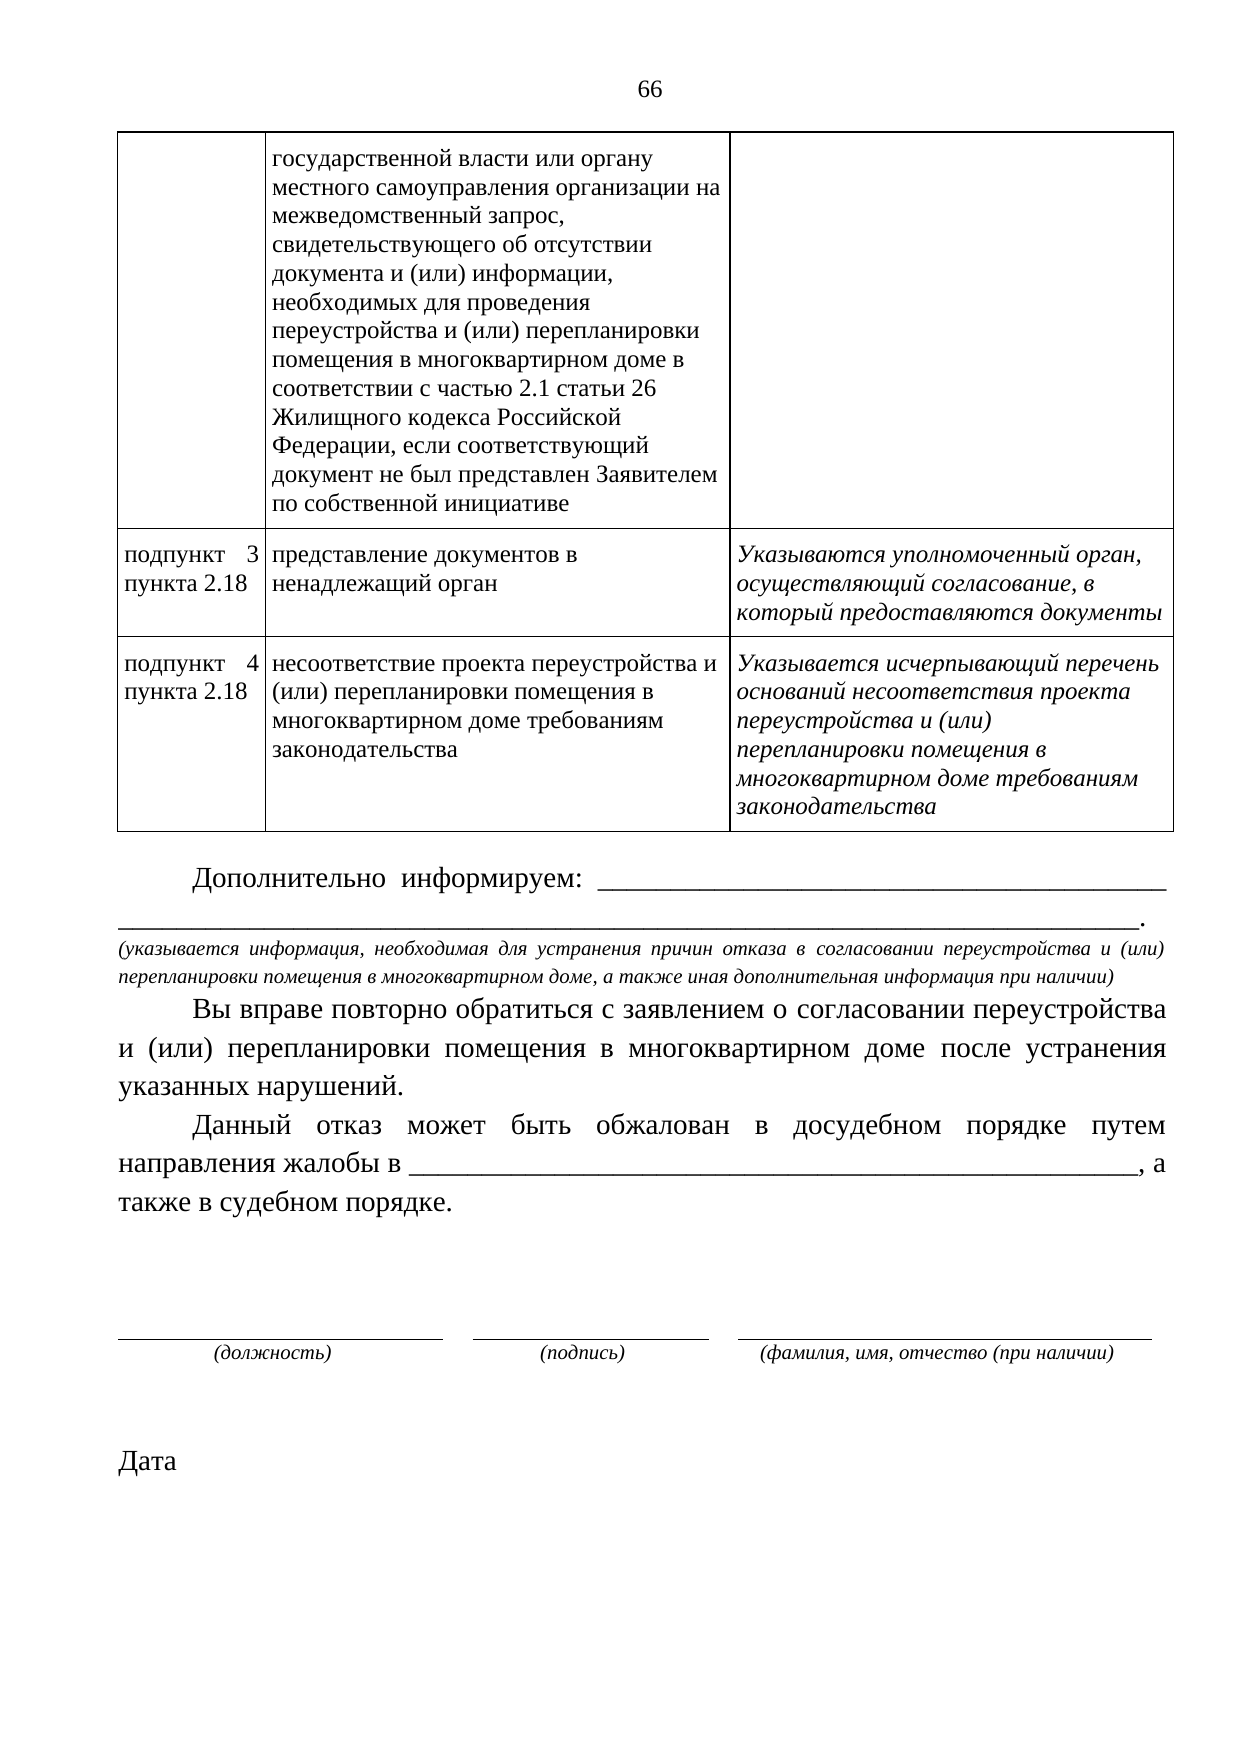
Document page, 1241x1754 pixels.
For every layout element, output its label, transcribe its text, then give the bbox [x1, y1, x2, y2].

table_header [118, 1250, 443, 1339]
text Данный отказ может быть обжалован в досудебном порядке путем направления жалобы в __________________________________________________, а также в судебном порядке. [118, 1107, 1167, 1218]
text Дополнительно информируем: _______________________________________ ______________________________________________________________________. (указывается информация, необходимая для устранения причин отказа в согласовании переустройства и (или) перепланировки помещения в многоквартирном доме, а также иная дополнительная информация при наличии) [118, 861, 1167, 988]
table_cell несоответствие проекта переустройства и (или) перепланировки помещения в многоквартирном доме требованиям законодательства [266, 637, 729, 831]
table_cell Указываются уполномоченный орган, осуществляющий согласование, в который предоставляются документы [731, 529, 1173, 636]
table_cell (фамилия, имя, отчество (при наличии) [738, 1340, 1152, 1364]
table_cell представление документов в ненадлежащий орган [266, 529, 729, 636]
table_cell (подпись) [473, 1340, 709, 1364]
table_header [443, 1250, 472, 1339]
table_cell государственной власти или органу местного самоуправления организации на межведомственный запрос, свидетельствующего об отсутствии документа и (или) информации, необходимых для проведения переустройства и (или) перепланировки помещения в многоквартирном доме в соответствии с частью 2.1 статьи 26 Жилищного кодекса Российской Федерации, если соответствующий документ не был представлен Заявителем по собственной инициативе [266, 133, 729, 527]
table_header [709, 1250, 738, 1339]
table_cell [443, 1339, 472, 1364]
text Дата [118, 1443, 1167, 1477]
table_header [473, 1250, 709, 1339]
table_cell подпункт 4 пункта 2.18 [118, 637, 265, 831]
table_cell [709, 1339, 738, 1364]
text Вы вправе повторно обратиться с заявлением о согласовании переустройства и (или) перепланировки помещения в многоквартирном доме после устранения указанных нарушений. [118, 991, 1167, 1102]
table_cell подпункт 3 пункта 2.18 [118, 529, 265, 636]
table_header [738, 1250, 1152, 1339]
table_cell (должность) [118, 1340, 443, 1364]
table_cell [731, 133, 1173, 527]
table_cell [118, 133, 265, 527]
table_cell Указывается исчерпывающий перечень оснований несоответствия проекта переустройства и (или) перепланировки помещения в многоквартирном доме требованиям законодательства [731, 637, 1173, 831]
